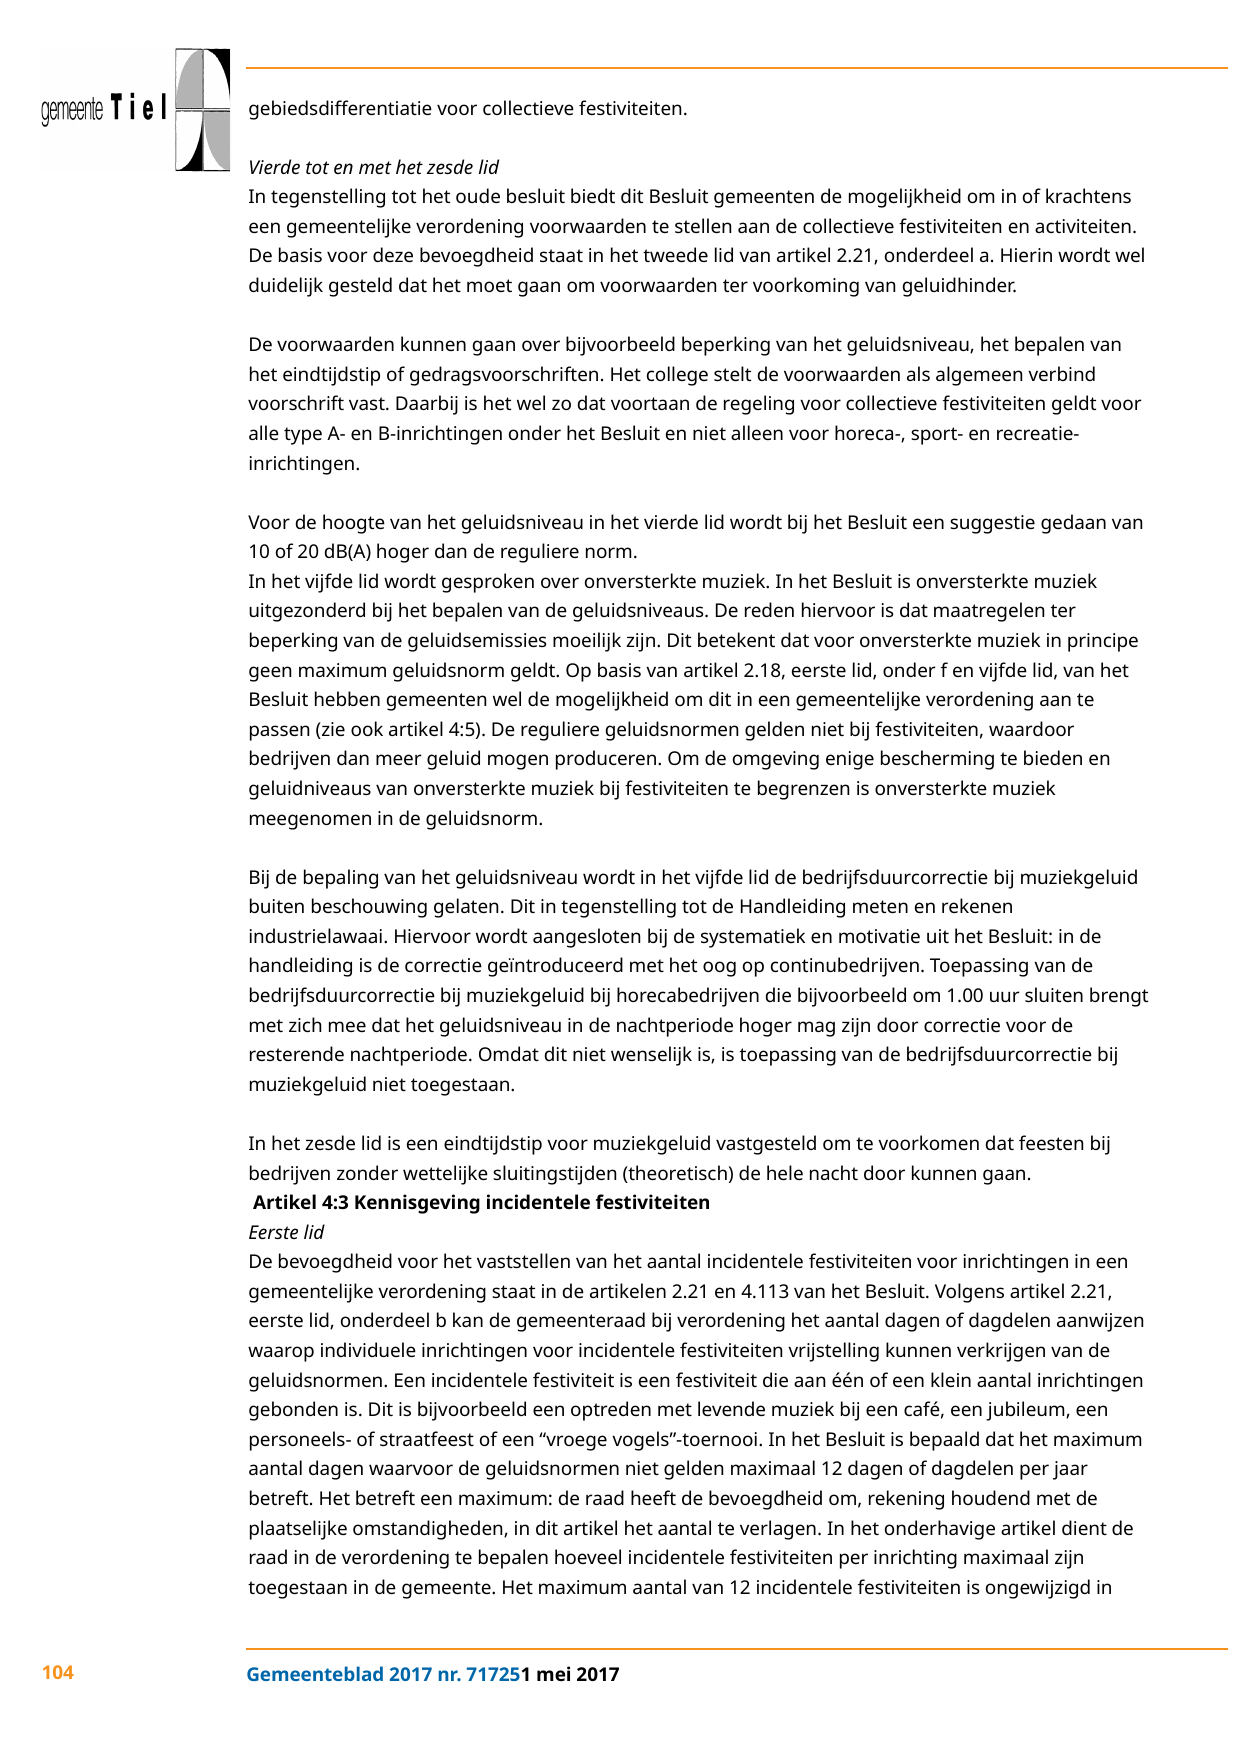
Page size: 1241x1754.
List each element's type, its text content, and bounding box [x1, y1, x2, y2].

text gebiedsdifferentiatie voor collectieve festiviteiten. [248, 95, 1152, 121]
text In tegenstelling tot het oude besluit biedt dit Besluit gemeenten de mogelijkheid om in of krachtens een gemeentelijke verordening voorwaarden te stellen aan de collectieve festiviteiten en activiteiten. De basis voor deze bevoegdheid staat in het tweede lid van artikel 2.21, onderdeel a. Hierin wordt wel duidelijk gesteld dat het moet gaan om voorwaarden ter voorkoming van geluidhinder. [248, 183, 1152, 298]
text Artikel 4:3 Kennisgeving incidentele festiviteiten [248, 1189, 1152, 1215]
text Voor de hoogte van het geluidsniveau in het vierde lid wordt bij het Besluit een suggestie gedaan van 10 of 20 dB(A) hoger dan de reguliere norm. [248, 509, 1152, 564]
text Eerste lid [248, 1219, 1152, 1245]
text Vierde tot en met het zesde lid [248, 154, 1152, 180]
text In het zesde lid is een eindtijdstip voor muziekgeluid vastgesteld om te voorkomen dat feesten bij bedrijven zonder wettelijke sluitingstijden (theoretisch) de hele nacht door kunnen gaan. [248, 1130, 1152, 1186]
text De voorwaarden kunnen gaan over bijvoorbeeld beperking van het geluidsniveau, het bepalen van het eindtijdstip of gedragsvoorschriften. Het college stelt de voorwaarden als algemeen verbind voorschrift vast. Daarbij is het wel zo dat voortaan de regeling voor collectieve festiviteiten geldt voor alle type A- en B-inrichtingen onder het Besluit en niet alleen voor horeca-, sport- en recreatie-inrichtingen. [248, 331, 1152, 476]
text In het vijfde lid wordt gesproken over onversterkte muziek. In het Besluit is onversterkte muziek uitgezonderd bij het bepalen van de geluidsniveaus. De reden hiervoor is dat maatregelen ter beperking van de geluidsemissies moeilijk zijn. Dit betekent dat voor onversterkte muziek in principe geen maximum geluidsnorm geldt. Op basis van artikel 2.18, eerste lid, onder f en vijfde lid, van het Besluit hebben gemeenten wel de mogelijkheid om dit in een gemeentelijke verordening aan te passen (zie ook artikel 4:5). De reguliere geluidsnormen gelden niet bij festiviteiten, waardoor bedrijven dan meer geluid mogen produceren. Om de omgeving enige bescherming te bieden en geluidniveaus van onversterkte muziek bij festiviteiten te begrenzen is onversterkte muziek meegenomen in de geluidsnorm. [248, 568, 1152, 831]
text De bevoegdheid voor het vaststellen van het aantal incidentele festiviteiten voor inrichtingen in een gemeentelijke verordening staat in de artikelen 2.21 en 4.113 van het Besluit. Volgens artikel 2.21, eerste lid, onderdeel b kan de gemeenteraad bij verordening het aantal dagen of dagdelen aanwijzen waarop individuele inrichtingen voor incidentele festiviteiten vrijstelling kunnen verkrijgen van de geluidsnormen. Een incidentele festiviteit is een festiviteit die aan één of een klein aantal inrichtingen gebonden is. Dit is bijvoorbeeld een optreden met levende muziek bij een café, een jubileum, een personeels- of straatfeest of een “vroege vogels”-toernooi. In het Besluit is bepaald dat het maximum aantal dagen waarvoor de geluidsnormen niet gelden maximaal 12 dagen of dagdelen per jaar betreft. Het betreft een maximum: de raad heeft de bevoegdheid om, rekening houdend met de plaatselijke omstandigheden, in dit artikel het aantal te verlagen. In het onderhavige artikel dient de raad in de verordening te bepalen hoeveel incidentele festiviteiten per inrichting maximaal zijn toegestaan in de gemeente. Het maximum aantal van 12 incidentele festiviteiten is ongewijzigd in [248, 1248, 1152, 1600]
picture [41, 47, 231, 172]
text Bij de bepaling van het geluidsniveau wordt in het vijfde lid de bedrijfsduurcorrectie bij muziekgeluid buiten beschouwing gelaten. Dit in tegenstelling tot de Handleiding meten en rekenen industrielawaai. Hiervoor wordt aangesloten bij de systematiek en motivatie uit het Besluit: in de handleiding is de correctie geïntroduceerd met het oog op continubedrijven. Toepassing van de bedrijfsduurcorrectie bij muziekgeluid bij horecabedrijven die bijvoorbeeld om 1.00 uur sluiten brengt met zich mee dat het geluidsniveau in de nachtperiode hoger mag zijn door correctie voor de resterende nachtperiode. Omdat dit niet wenselijk is, is toepassing van de bedrijfsduurcorrectie bij muziekgeluid niet toegestaan. [248, 864, 1152, 1097]
